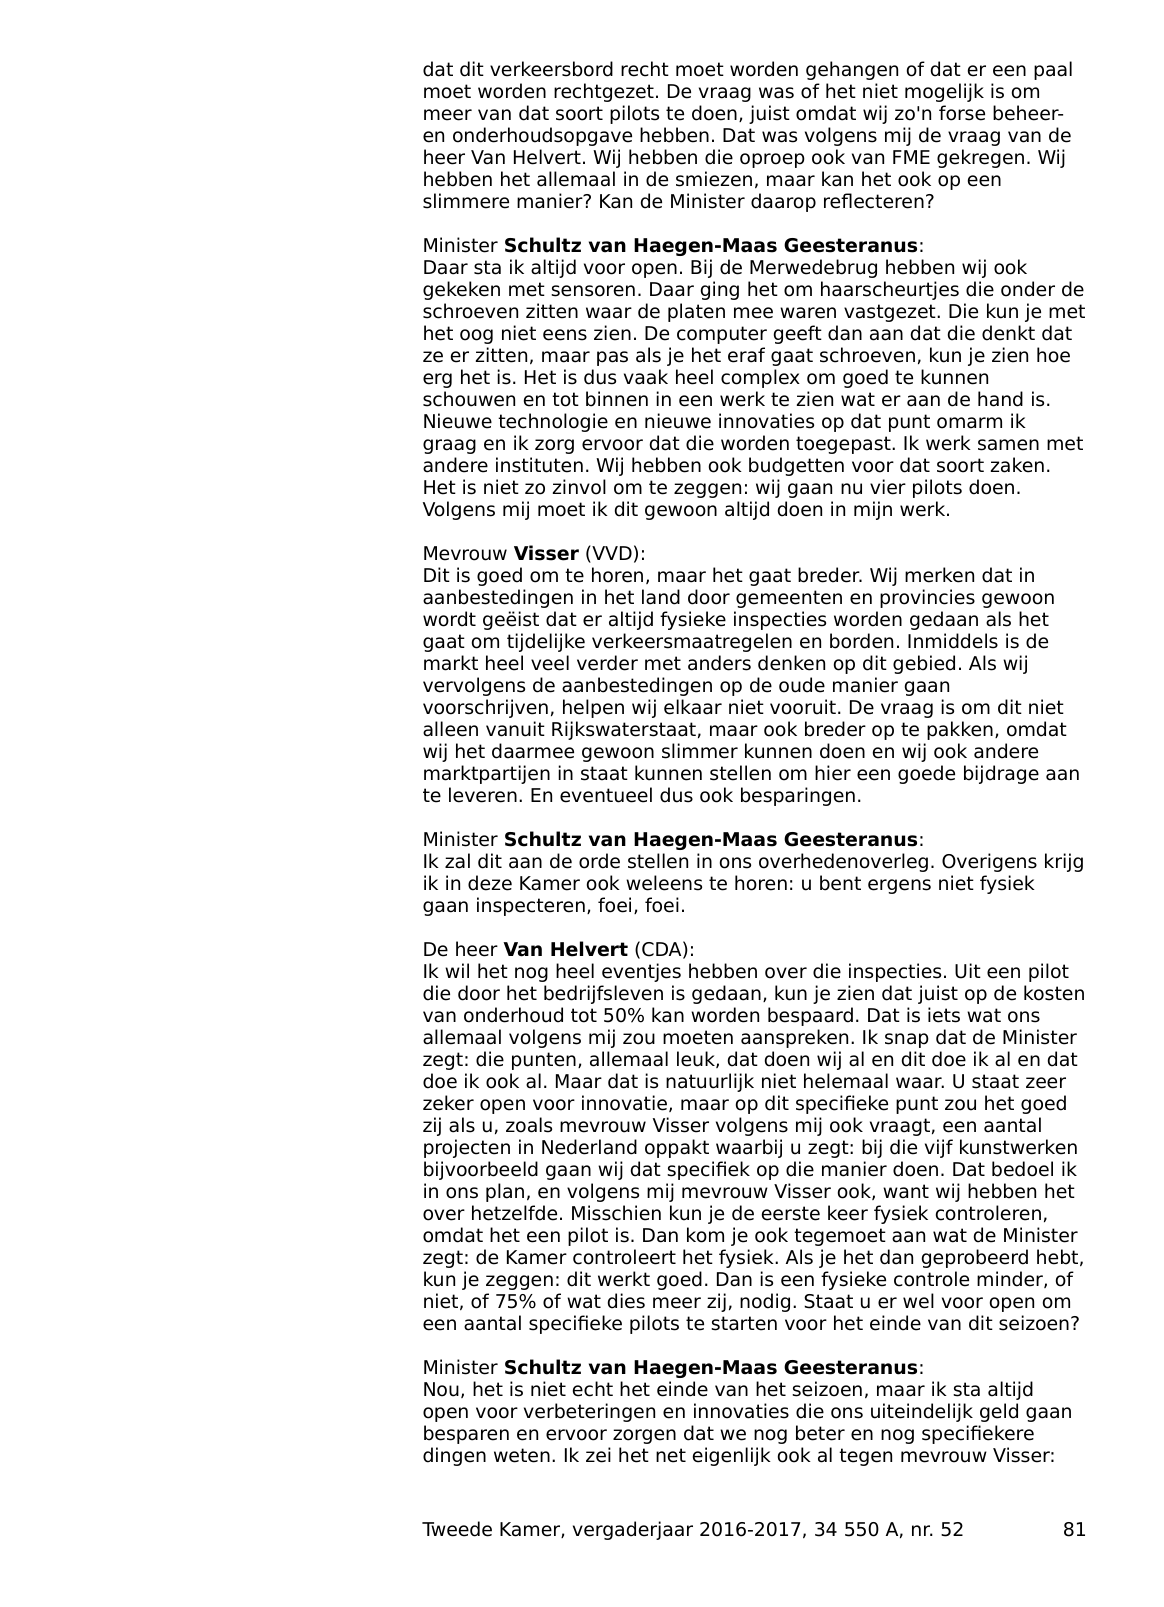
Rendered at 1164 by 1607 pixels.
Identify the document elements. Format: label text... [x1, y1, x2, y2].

text Minister Schultz van Haegen-Maas Geesteranus: [422, 1357, 1087, 1379]
text Dit is goed om te horen, maar het gaat breder. Wij merken dat in aanbestedingen in het land door gemeenten en provincies gewoon wordt geëist dat er altijd fysieke inspecties worden gedaan als het gaat om tijdelijke verkeersmaatregelen en borden. Inmiddels is de markt heel veel verder met anders denken op dit gebied. Als wij vervolgens de aanbestedingen op de oude manier gaan voorschrijven, helpen wij elkaar niet vooruit. De vraag is om dit niet alleen vanuit Rijkswaterstaat, maar ook breder op te pakken, omdat wij het daarmee gewoon slimmer kunnen doen en wij ook andere marktpartijen in staat kunnen stellen om hier een goede bijdrage aan te leveren. En eventueel dus ook besparingen. [422, 565, 1087, 807]
text Minister Schultz van Haegen-Maas Geesteranus: [422, 829, 1087, 851]
text Mevrouw Visser (VVD): [422, 543, 1087, 565]
text Ik zal dit aan de orde stellen in ons overhedenoverleg. Overigens krijg ik in deze Kamer ook weleens te horen: u bent ergens niet fysiek gaan inspecteren, foei, foei. [422, 851, 1087, 917]
text Minister Schultz van Haegen-Maas Geesteranus: [422, 235, 1087, 257]
text De heer Van Helvert (CDA): [422, 939, 1087, 961]
text dat dit verkeersbord recht moet worden gehangen of dat er een paal moet worden rechtgezet. De vraag was of het niet mogelijk is om meer van dat soort pilots te doen, juist omdat wij zo'n forse beheer- en onderhoudsopgave hebben. Dat was volgens mij de vraag van de heer Van Helvert. Wij hebben die oproep ook van FME gekregen. Wij hebben het allemaal in de smiezen, maar kan het ook op een slimmere manier? Kan de Minister daarop reflecteren? [422, 59, 1087, 213]
text Daar sta ik altijd voor open. Bij de Merwedebrug hebben wij ook gekeken met sensoren. Daar ging het om haarscheurtjes die onder de schroeven zitten waar de platen mee waren vastgezet. Die kun je met het oog niet eens zien. De computer geeft dan aan dat die denkt dat ze er zitten, maar pas als je het eraf gaat schroeven, kun je zien hoe erg het is. Het is dus vaak heel complex om goed te kunnen schouwen en tot binnen in een werk te zien wat er aan de hand is. Nieuwe technologie en nieuwe innovaties op dat punt omarm ik graag en ik zorg ervoor dat die worden toegepast. Ik werk samen met andere instituten. Wij hebben ook budgetten voor dat soort zaken. Het is niet zo zinvol om te zeggen: wij gaan nu vier pilots doen. Volgens mij moet ik dit gewoon altijd doen in mijn werk. [422, 257, 1087, 521]
text Nou, het is niet echt het einde van het seizoen, maar ik sta altijd open voor verbeteringen en innovaties die ons uiteindelijk geld gaan besparen en ervoor zorgen dat we nog beter en nog specifiekere dingen weten. Ik zei het net eigenlijk ook al tegen mevrouw Visser: [422, 1379, 1087, 1467]
text Ik wil het nog heel eventjes hebben over die inspecties. Uit een pilot die door het bedrijfsleven is gedaan, kun je zien dat juist op de kosten van onderhoud tot 50% kan worden bespaard. Dat is iets wat ons allemaal volgens mij zou moeten aanspreken. Ik snap dat de Minister zegt: die punten, allemaal leuk, dat doen wij al en dit doe ik al en dat doe ik ook al. Maar dat is natuurlijk niet helemaal waar. U staat zeer zeker open voor innovatie, maar op dit specifieke punt zou het goed zij als u, zoals mevrouw Visser volgens mij ook vraagt, een aantal projecten in Nederland oppakt waarbij u zegt: bij die vijf kunstwerken bijvoorbeeld gaan wij dat specifiek op die manier doen. Dat bedoel ik in ons plan, en volgens mij mevrouw Visser ook, want wij hebben het over hetzelfde. Misschien kun je de eerste keer fysiek controleren, omdat het een pilot is. Dan kom je ook tegemoet aan wat de Minister zegt: de Kamer controleert het fysiek. Als je het dan geprobeerd hebt, kun je zeggen: dit werkt goed. Dan is een fysieke controle minder, of niet, of 75% of wat dies meer zij, nodig. Staat u er wel voor open om een aantal specifieke pilots te starten voor het einde van dit seizoen? [422, 961, 1087, 1335]
